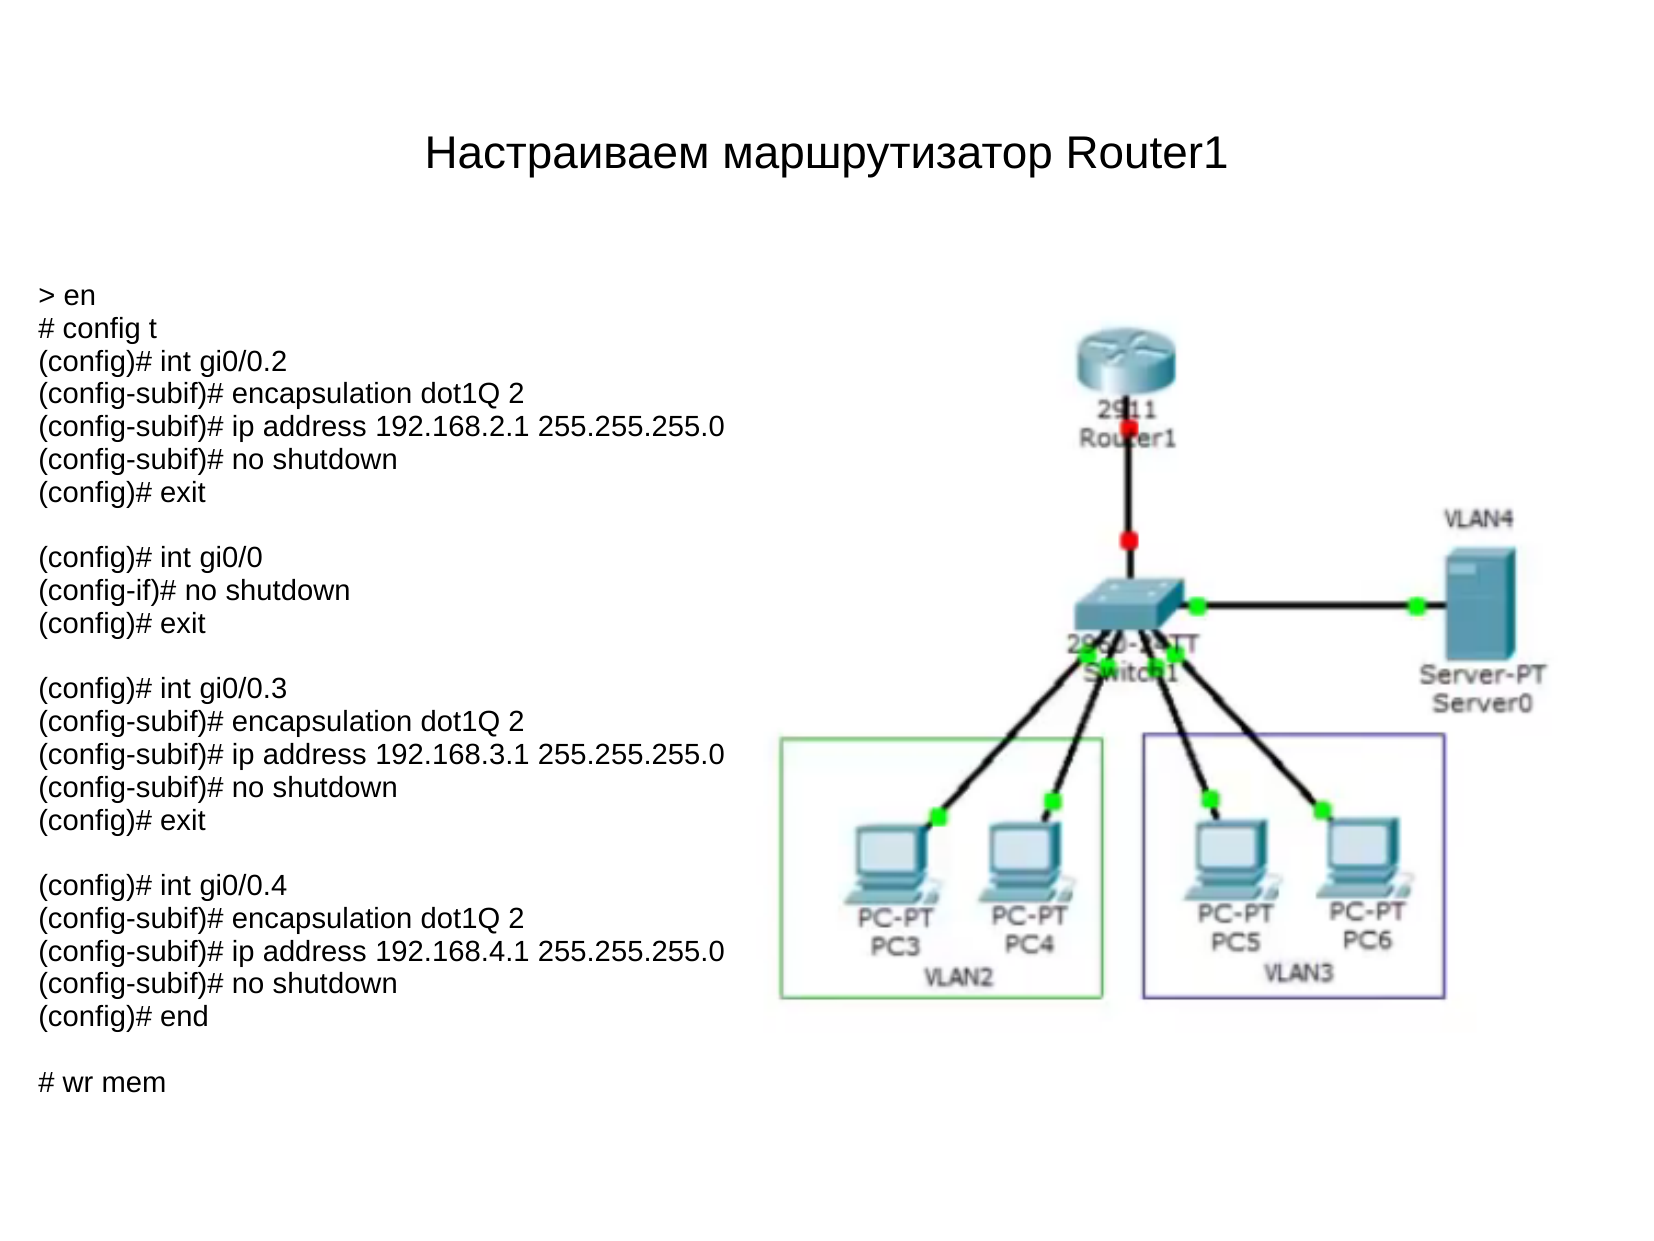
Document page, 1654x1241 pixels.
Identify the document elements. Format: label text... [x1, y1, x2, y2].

picture [922, 271, 1619, 1057]
title Настраиваем маршрутизатор Router1 [82, 49, 1571, 257]
text_box > en # config t (config)# int gi0/0.2 (config-subif)# encapsulation dot1Q 2 (config-subif)# ip address 192.168.2.1 255.255.255.0 (config-subif)# no shutdown (config)# exit (config)# int gi0/0 (config-if)# no shutdown (config)# exit (config)# int gi0/0.3 (config-subif)# encapsulation dot1Q 2 (config-subif)# ip address 192.168.3.1 255.255.255.0 (config-subif)# no shutdown (config)# exit (config)# int gi0/0.4 (config-subif)# encapsulation dot1Q 2 (config-subif)# ip address 192.168.4.1 255.255.255.0 (config-subif)# no shutdown (config)# end # wr mem [23, 271, 922, 1170]
